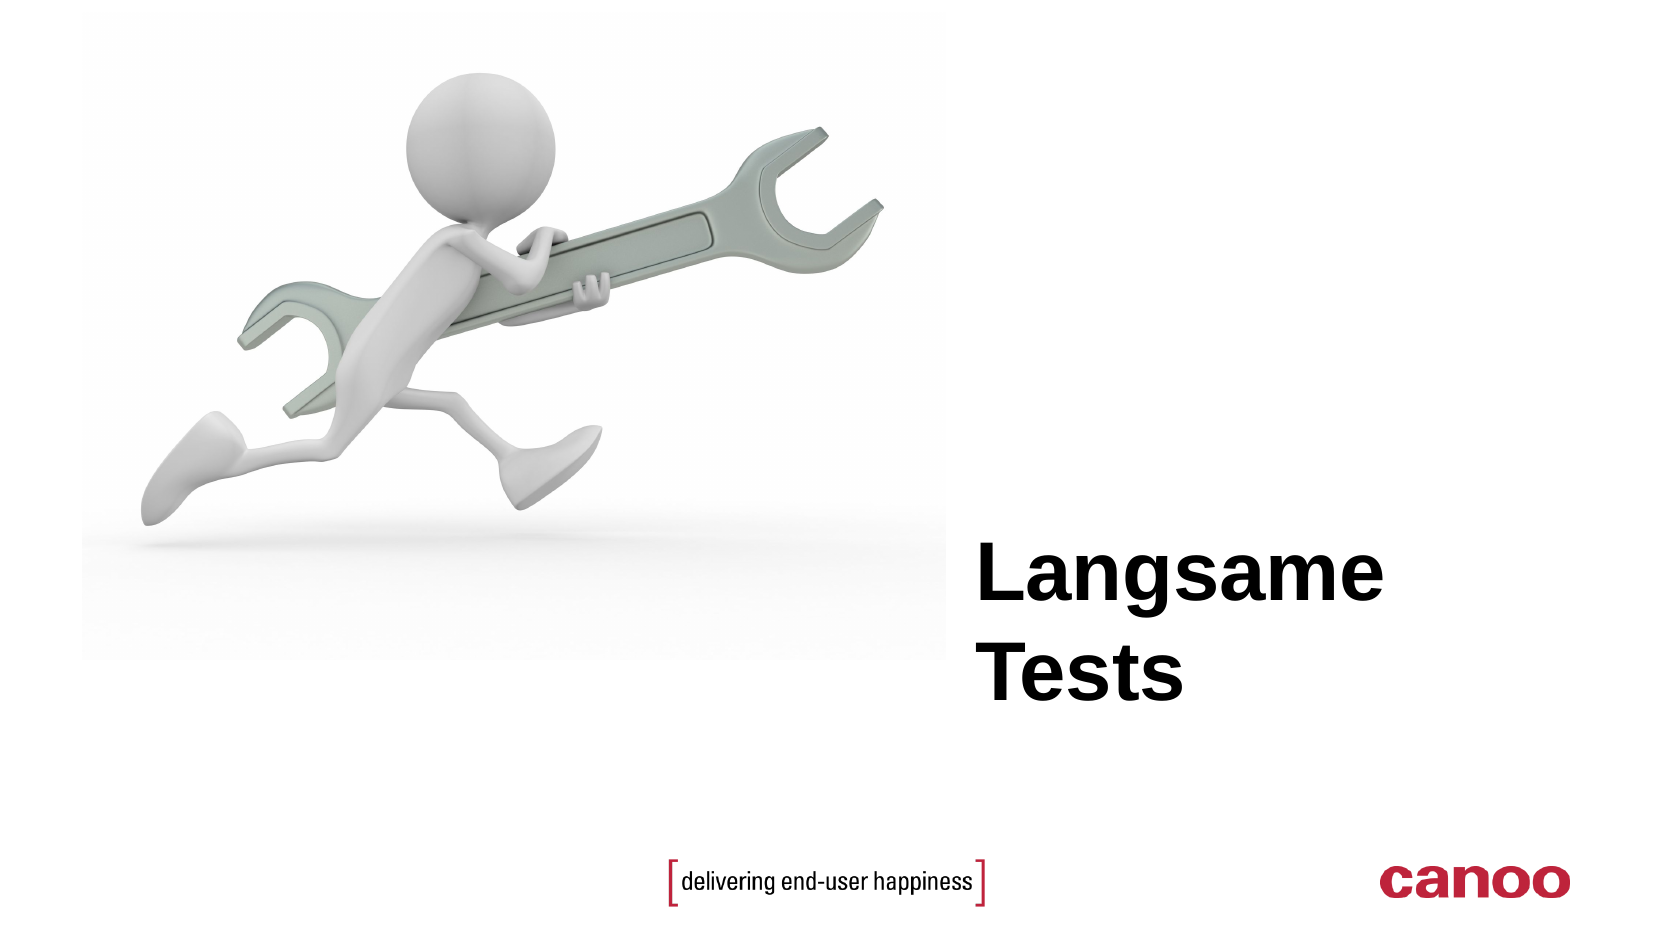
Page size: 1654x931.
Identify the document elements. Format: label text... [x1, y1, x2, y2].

list Langsame Tests [960, 510, 1531, 735]
picture [1380, 866, 1570, 898]
picture [662, 855, 991, 910]
picture [82, 12, 946, 661]
